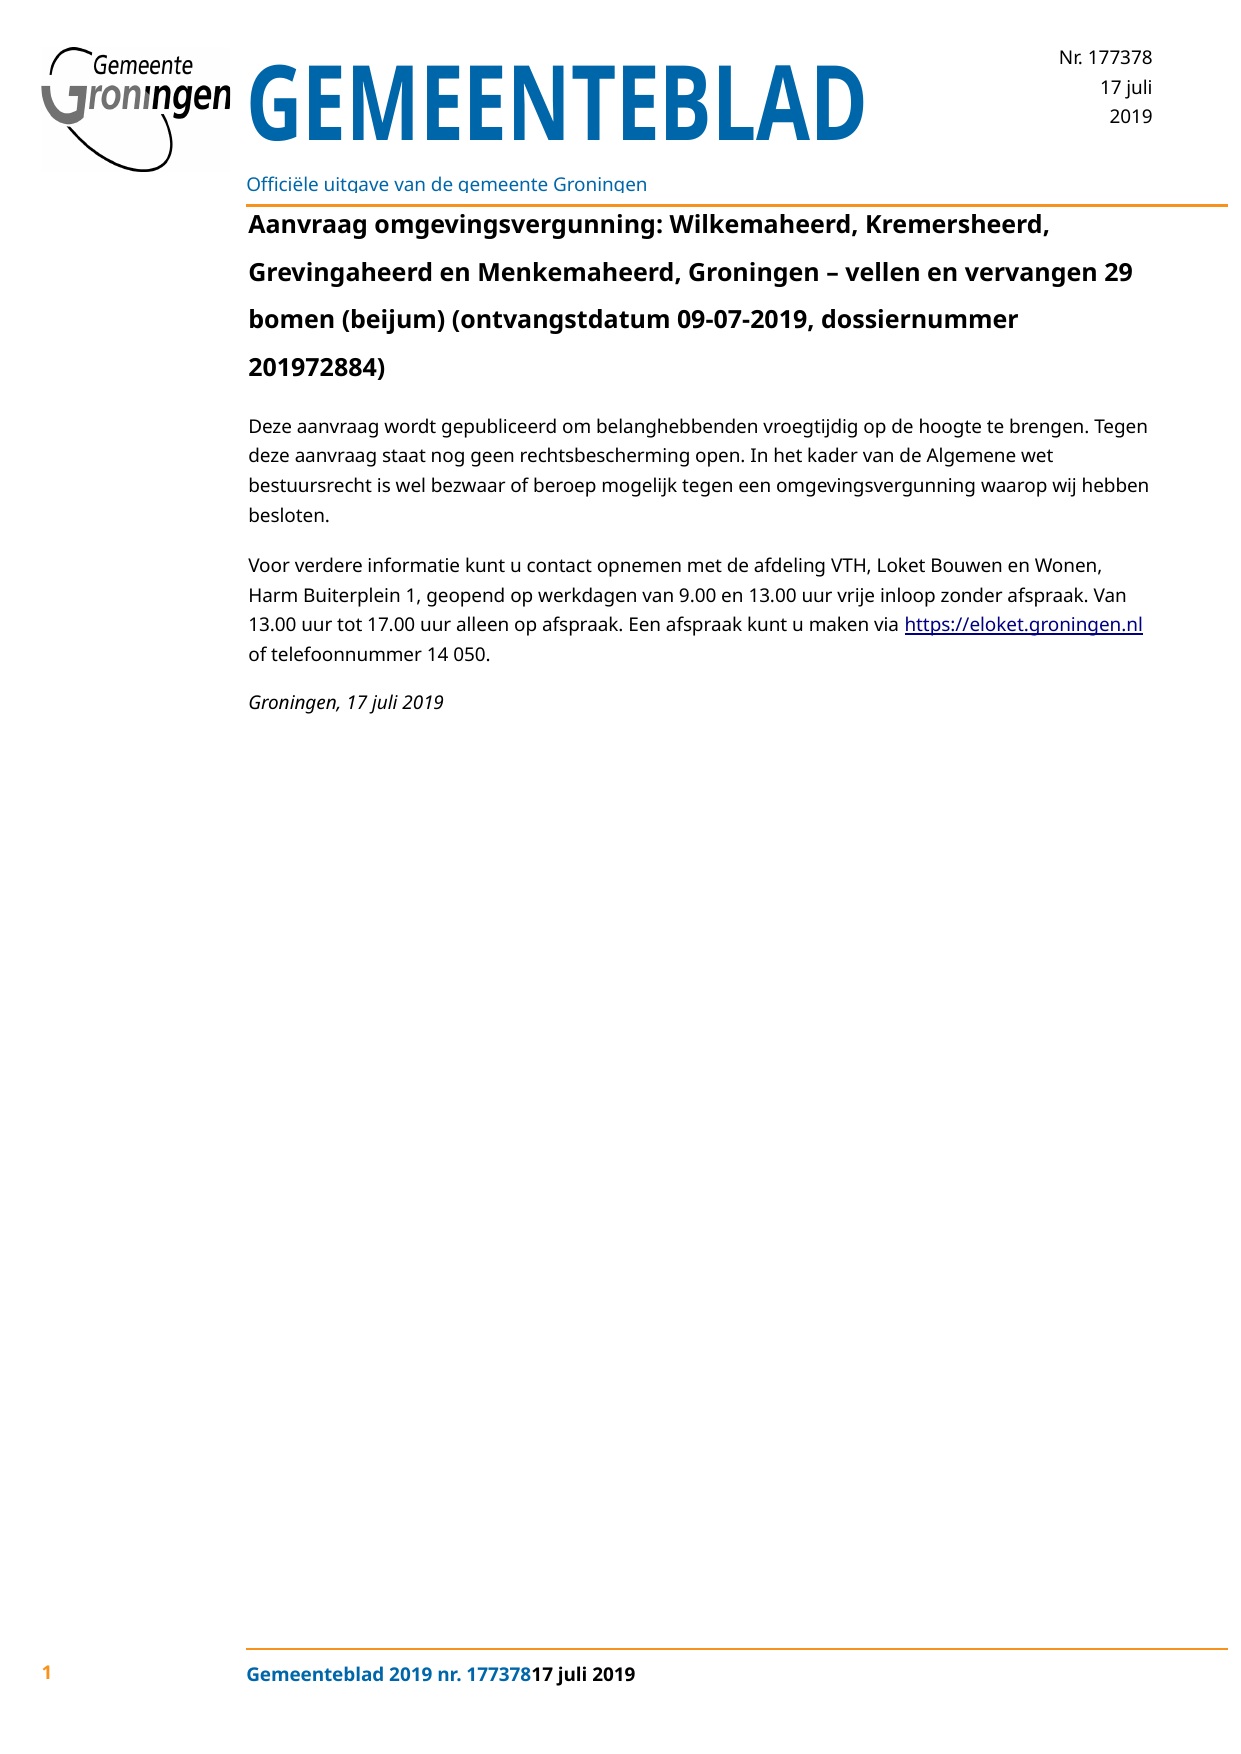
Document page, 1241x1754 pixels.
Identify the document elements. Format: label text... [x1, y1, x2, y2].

text Groningen, 17 juli 2019 [248, 689, 1152, 714]
text Voor verdere informatie kunt u contact opnemen met de afdeling VTH, Loket Bouwen en Wonen, Harm Buiterplein 1, geopend op werkdagen van 9.00 en 13.00 uur vrije inloop zonder afspraak. Van 13.00 uur tot 17.00 uur alleen op afspraak. Een afspraak kunt u maken via https://eloket.groningen.nl of telefoonnummer 14 050. [248, 552, 1152, 667]
picture [41, 47, 231, 172]
text Aanvraag omgevingsvergunning: Wilkemaheerd, Kremersheerd, Grevingaheerd en Menkemaheerd, Groningen – vellen en vervangen 29 bomen (beijum) (ontvangstdatum 09-07-2019, dossiernummer 201972884) [248, 207, 1152, 384]
text Deze aanvraag wordt gepubliceerd om belanghebbenden vroegtijdig op de hoogte te brengen. Tegen deze aanvraag staat nog geen rechtsbescherming open. In het kader van de Algemene wet bestuursrecht is wel bezwaar of beroep mogelijk tegen een omgevingsvergunning waarop wij hebben besloten. [248, 413, 1152, 528]
